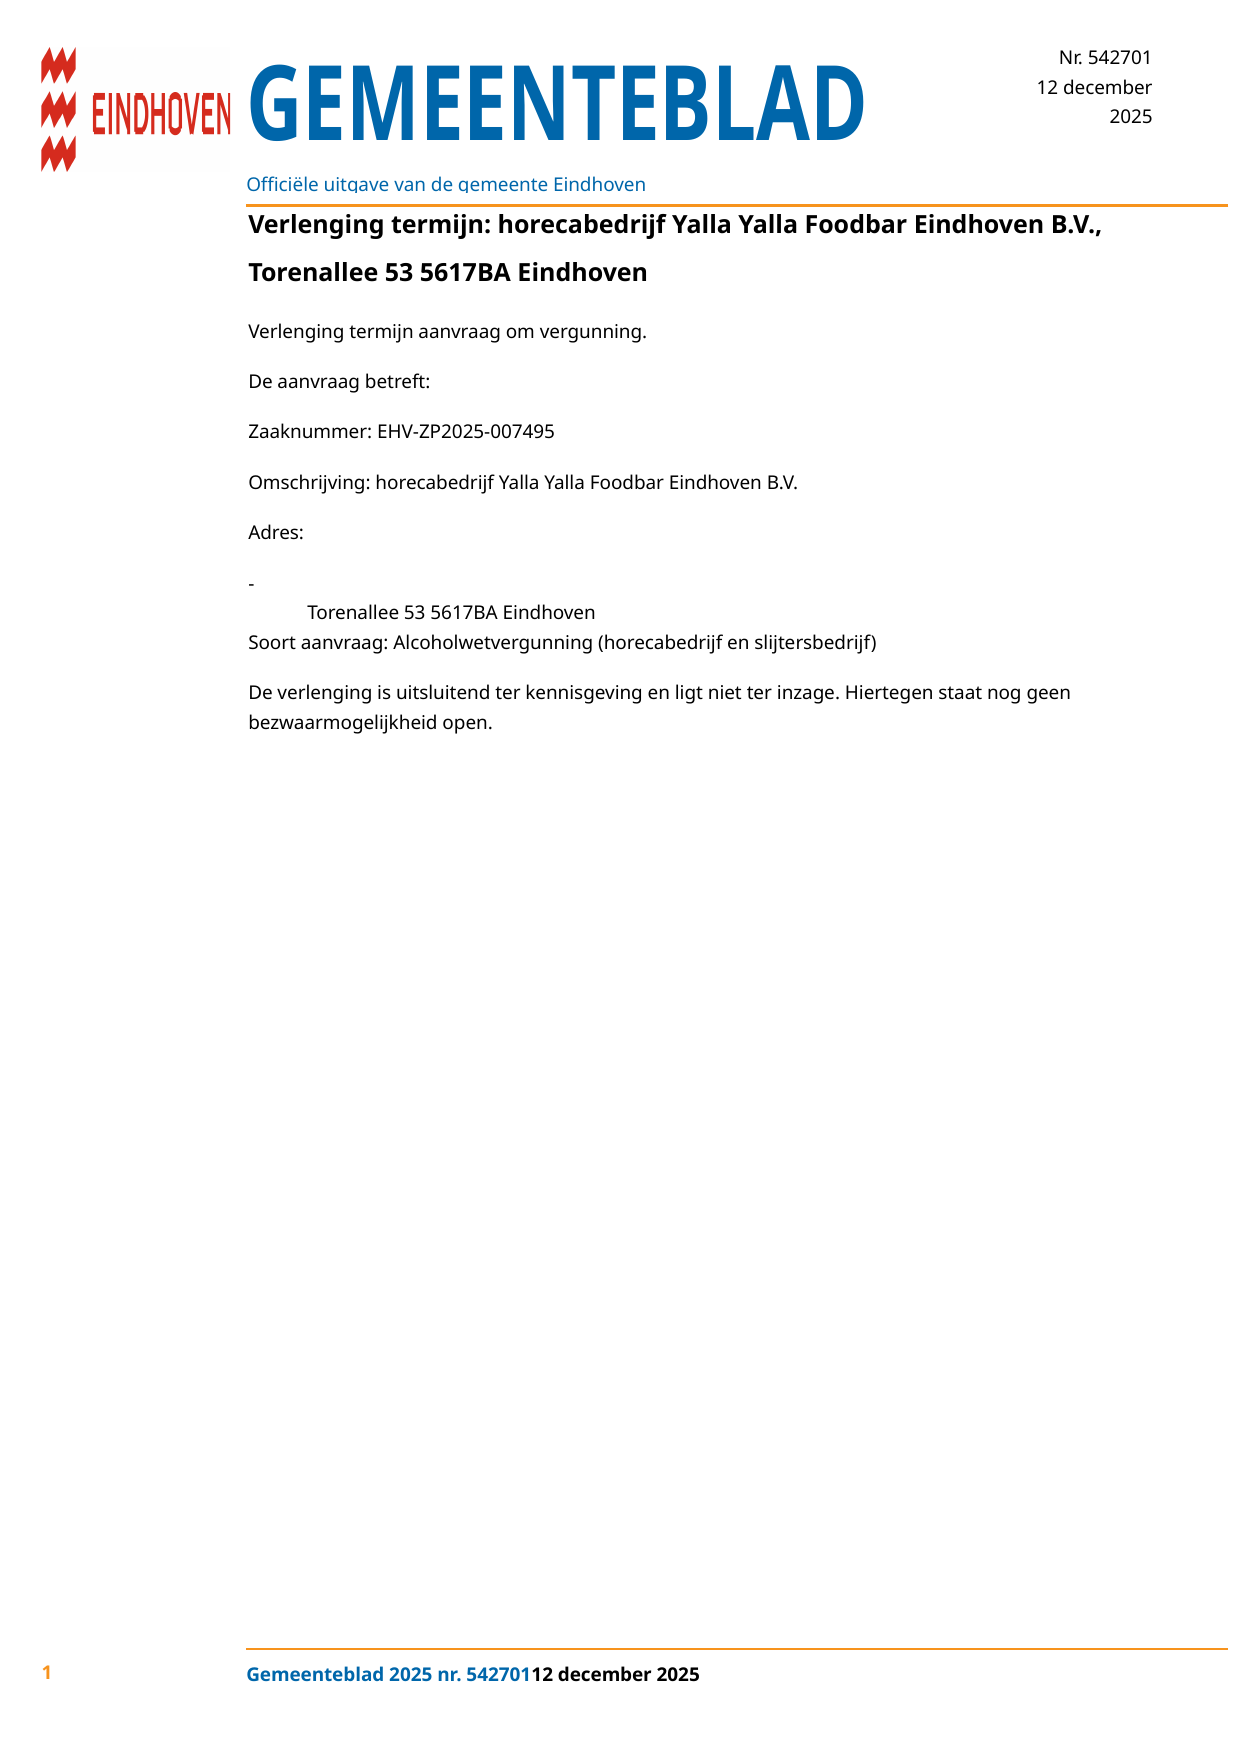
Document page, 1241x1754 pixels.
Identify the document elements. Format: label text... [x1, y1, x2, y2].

text Soort aanvraag: Alcoholwetvergunning (horecabedrijf en slijtersbedrijf) [248, 629, 1152, 655]
list Torenallee 53 5617BA Eindhoven [248, 599, 1152, 625]
text Verlenging termijn aanvraag om vergunning. [248, 318, 1152, 344]
text Omschrijving: horecabedrijf Yalla Yalla Foodbar Eindhoven B.V. [248, 469, 1152, 495]
text Verlenging termijn: horecabedrijf Yalla Yalla Foodbar Eindhoven B.V., Torenallee 53 5617BA Eindhoven [248, 207, 1152, 288]
text Adres: [248, 519, 1152, 545]
picture [41, 47, 231, 172]
text Zaaknummer: EHV-ZP2025-007495 [248, 419, 1152, 444]
text De aanvraag betreft: [248, 368, 1152, 394]
text De verlenging is uitsluitend ter kennisgeving en ligt niet ter inzage. Hiertegen staat nog geen bezwaarmogelijkheid open. [248, 679, 1152, 735]
